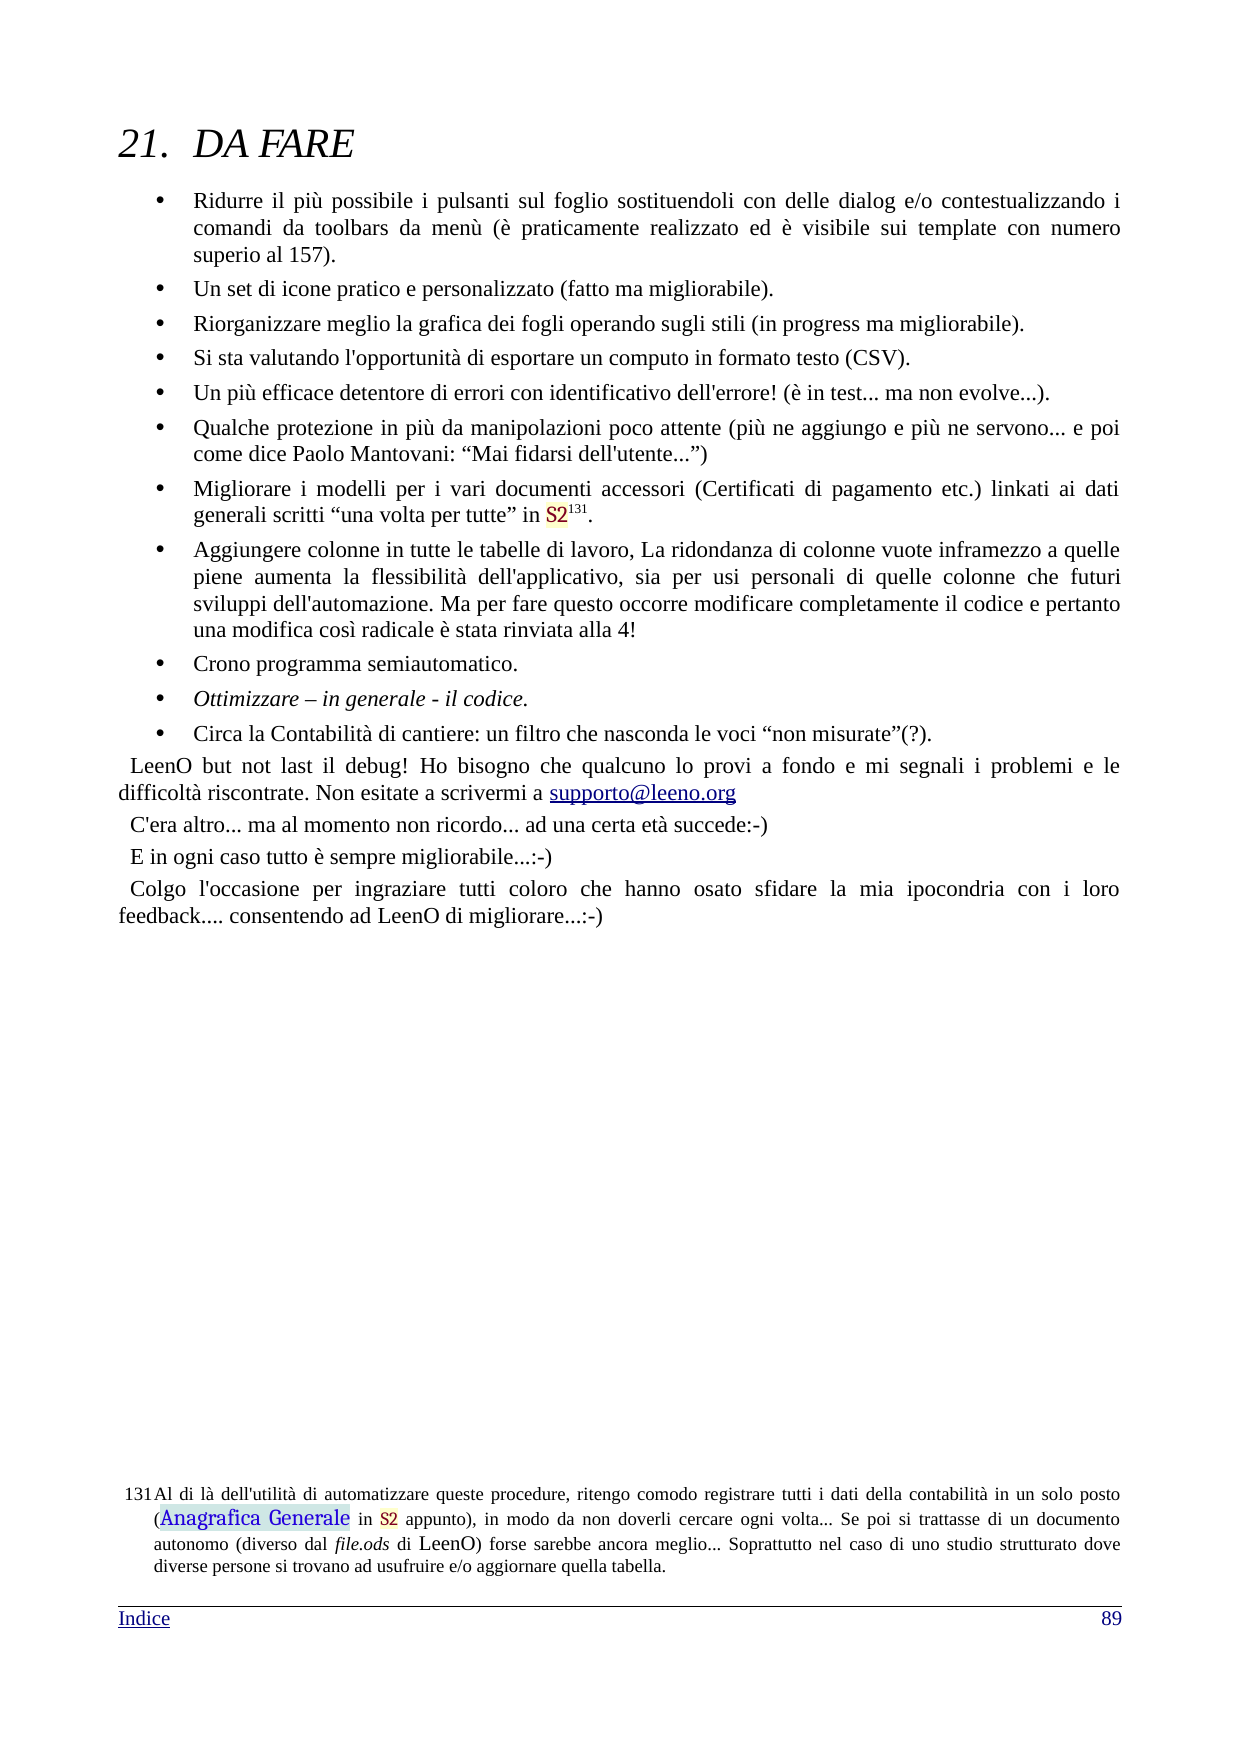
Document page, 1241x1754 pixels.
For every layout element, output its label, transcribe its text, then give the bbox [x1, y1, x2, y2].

list Ridurre il più possibile i pulsanti sul foglio sostituendoli con delle dialog e/o contestualizzando i comandi da toolbars da menù (è praticamente realizzato ed è visibile sui template con numero superio al 157). [156, 186, 1122, 267]
list Circa la Contabilità di cantiere: un filtro che nasconda le voci “non misurate”(?). [156, 718, 1122, 746]
list Riorganizzare meglio la grafica dei fogli operando sugli stili (in progress ma migliorabile). [156, 308, 1122, 336]
list Un set di icone pratico e personalizzato (fatto ma migliorabile). [156, 273, 1122, 302]
list Al di là dell'utilità di automatizzare queste procedure, ritengo comodo registrare tutti i dati della contabilità in un solo posto (Anagrafica Generale in S2 appunto), in modo da non doverli cercare ogni volta... Se poi si trattasse di un documento autonomo (diverso dal file.ods di LeenO) forse sarebbe ancora meglio... Soprattutto nel caso di uno studio strutturato dove diverse persone si trovano ad usufruire e/o aggiornare quella tabella. [124, 1483, 1122, 1576]
subtitle DA FARE [118, 118, 1122, 166]
list Si sta valutando l'opportunità di esportare un computo in formato testo (CSV). [156, 342, 1122, 371]
text E in ogni caso tutto è sempre migliorabile...:-) [118, 843, 1122, 869]
text Colgo l'occasione per ingraziare tutti coloro che hanno osato sfidare la mia ipocondria con i loro feedback.... consentendo ad LeenO di migliorare...:-) [118, 876, 1122, 928]
list Aggiungere colonne in tutte le tabelle di lavoro, La ridondanza di colonne vuote inframezzo a quelle piene aumenta la flessibilità dell'applicativo, sia per usi personali di quelle colonne che futuri sviluppi dell'automazione. Ma per fare questo occorre modificare completamente il codice e pertanto una modifica così radicale è stata rinviata alla 4! [156, 534, 1122, 642]
text LeenO but not last il debug! Ho bisogno che qualcuno lo provi a fondo e mi segnali i problemi e le difficoltà riscontrate. Non esitate a scrivermi a supporto@leeno.org [118, 752, 1122, 805]
list Qualche protezione in più da manipolazioni poco attente (più ne aggiungo e più ne servono... e poi come dice Paolo Mantovani: “Mai fidarsi dell'utente...”) [156, 412, 1122, 467]
list Crono programma semiautomatico. [156, 648, 1122, 677]
text C'era altro... ma al momento non ricordo... ad una certa età succede:-) [118, 811, 1122, 837]
list Migliorare i modelli per i vari documenti accessori (Certificati di pagamento etc.) linkati ai dati generali scritti “una volta per tutte” in S2. [156, 473, 1122, 528]
list Ottimizzare – in generale - il codice. [156, 683, 1122, 712]
list Un più efficace detentore di errori con identificativo dell'errore! (è in test... ma non evolve...). [156, 377, 1122, 406]
